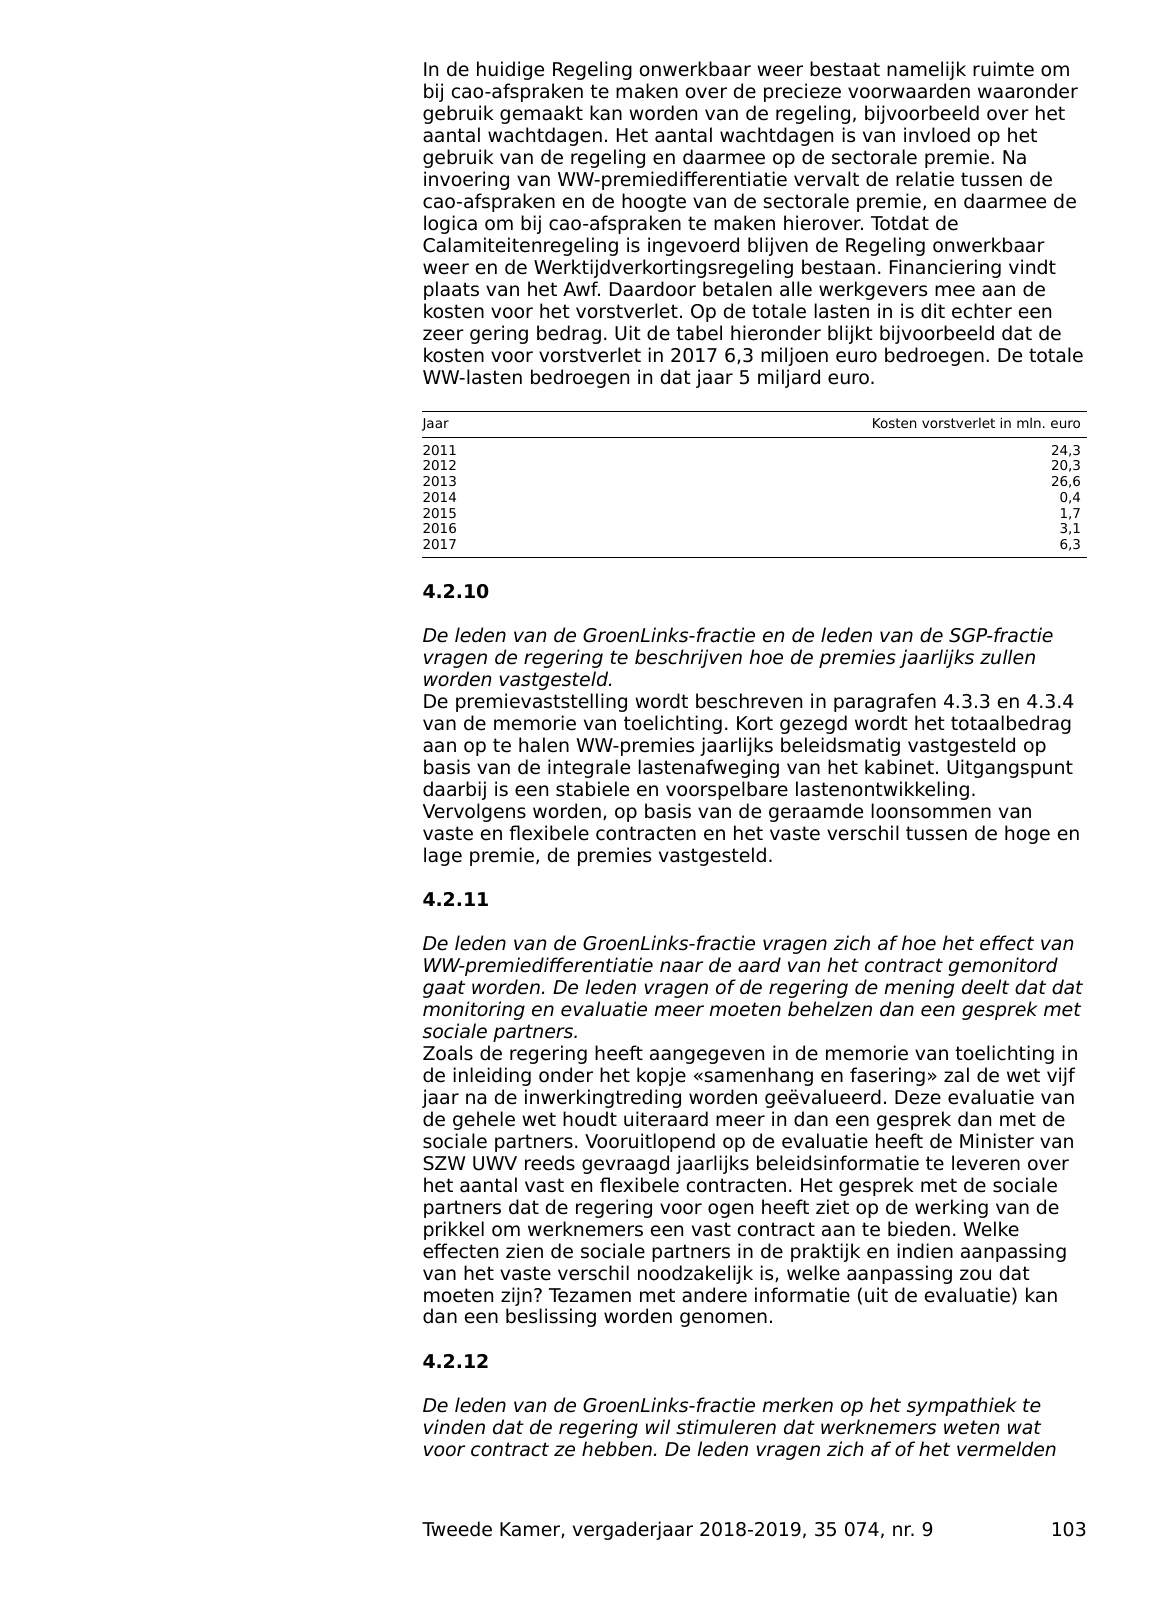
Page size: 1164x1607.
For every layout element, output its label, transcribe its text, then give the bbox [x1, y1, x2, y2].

text In de huidige Regeling onwerkbaar weer bestaat namelijk ruimte om bij cao-afspraken te maken over de precieze voorwaarden waaronder gebruik gemaakt kan worden van de regeling, bijvoorbeeld over het aantal wachtdagen. Het aantal wachtdagen is van invloed op het gebruik van de regeling en daarmee op de sectorale premie. Na invoering van WW-premiedifferentiatie vervalt de relatie tussen de cao-afspraken en de hoogte van de sectorale premie, en daarmee de logica om bij cao-afspraken te maken hierover. Totdat de Calamiteitenregeling is ingevoerd blijven de Regeling onwerkbaar weer en de Werktijdverkortingsregeling bestaan. Financiering vindt plaats van het Awf. Daardoor betalen alle werkgevers mee aan de kosten voor het vorstverlet. Op de totale lasten in is dit echter een zeer gering bedrag. Uit de tabel hieronder blijkt bijvoorbeeld dat de kosten voor vorstverlet in 2017 6,3 miljoen euro bedroegen. De totale WW-lasten bedroegen in dat jaar 5 miljard euro. [422, 59, 1087, 389]
table_cell 2015 [422, 505, 555, 521]
table_cell 0,4 [555, 490, 1087, 505]
table_cell 26,6 [555, 474, 1087, 490]
table_header Jaar [422, 412, 555, 437]
table_cell 2012 [422, 458, 555, 474]
table_cell 2011 [422, 438, 555, 458]
table_header Kosten vorstverlet in mln. euro [555, 412, 1087, 437]
table_cell 1,7 [555, 505, 1087, 521]
table_cell 2013 [422, 474, 555, 490]
table_cell 3,1 [555, 521, 1087, 537]
table_cell 6,3 [555, 537, 1087, 557]
text De premievaststelling wordt beschreven in paragrafen 4.3.3 en 4.3.4 van de memorie van toelichting. Kort gezegd wordt het totaalbedrag aan op te halen WW-premies jaarlijks beleidsmatig vastgesteld op basis van de integrale lastenafweging van het kabinet. Uitgangspunt daarbij is een stabiele en voorspelbare lastenontwikkeling. Vervolgens worden, op basis van de geraamde loonsommen van vaste en flexibele contracten en het vaste verschil tussen de hoge en lage premie, de premies vastgesteld. [422, 691, 1087, 866]
table_cell 2016 [422, 521, 555, 537]
text De leden van de GroenLinks-fractie merken op het sympathiek te vinden dat de regering wil stimuleren dat werknemers weten wat voor contract ze hebben. De leden vragen zich af of het vermelden [422, 1395, 1087, 1461]
table_cell 2017 [422, 537, 555, 557]
subtitle 4.2.10 [422, 581, 1087, 602]
subtitle 4.2.12 [422, 1351, 1087, 1373]
subtitle 4.2.11 [422, 889, 1087, 911]
table_cell 24,3 [555, 438, 1087, 458]
text Zoals de regering heeft aangegeven in de memorie van toelichting in de inleiding onder het kopje «samenhang en fasering» zal de wet vijf jaar na de inwerkingtreding worden geëvalueerd. Deze evaluatie van de gehele wet houdt uiteraard meer in dan een gesprek dan met de sociale partners. Vooruitlopend op de evaluatie heeft de Minister van SZW UWV reeds gevraagd jaarlijks beleidsinformatie te leveren over het aantal vast en flexibele contracten. Het gesprek met de sociale partners dat de regering voor ogen heeft ziet op de werking van de prikkel om werknemers een vast contract aan te bieden. Welke effecten zien de sociale partners in de praktijk en indien aanpassing van het vaste verschil noodzakelijk is, welke aanpassing zou dat moeten zijn? Tezamen met andere informatie (uit de evaluatie) kan dan een beslissing worden genomen. [422, 1043, 1087, 1328]
text De leden van de GroenLinks-fractie en de leden van de SGP-fractie vragen de regering te beschrijven hoe de premies jaarlijks zullen worden vastgesteld. [422, 625, 1087, 691]
text De leden van de GroenLinks-fractie vragen zich af hoe het effect van WW-premiedifferentiatie naar de aard van het contract gemonitord gaat worden. De leden vragen of de regering de mening deelt dat dat monitoring en evaluatie meer moeten behelzen dan een gesprek met sociale partners. [422, 933, 1087, 1043]
table_cell 20,3 [555, 458, 1087, 474]
table_cell 2014 [422, 490, 555, 505]
